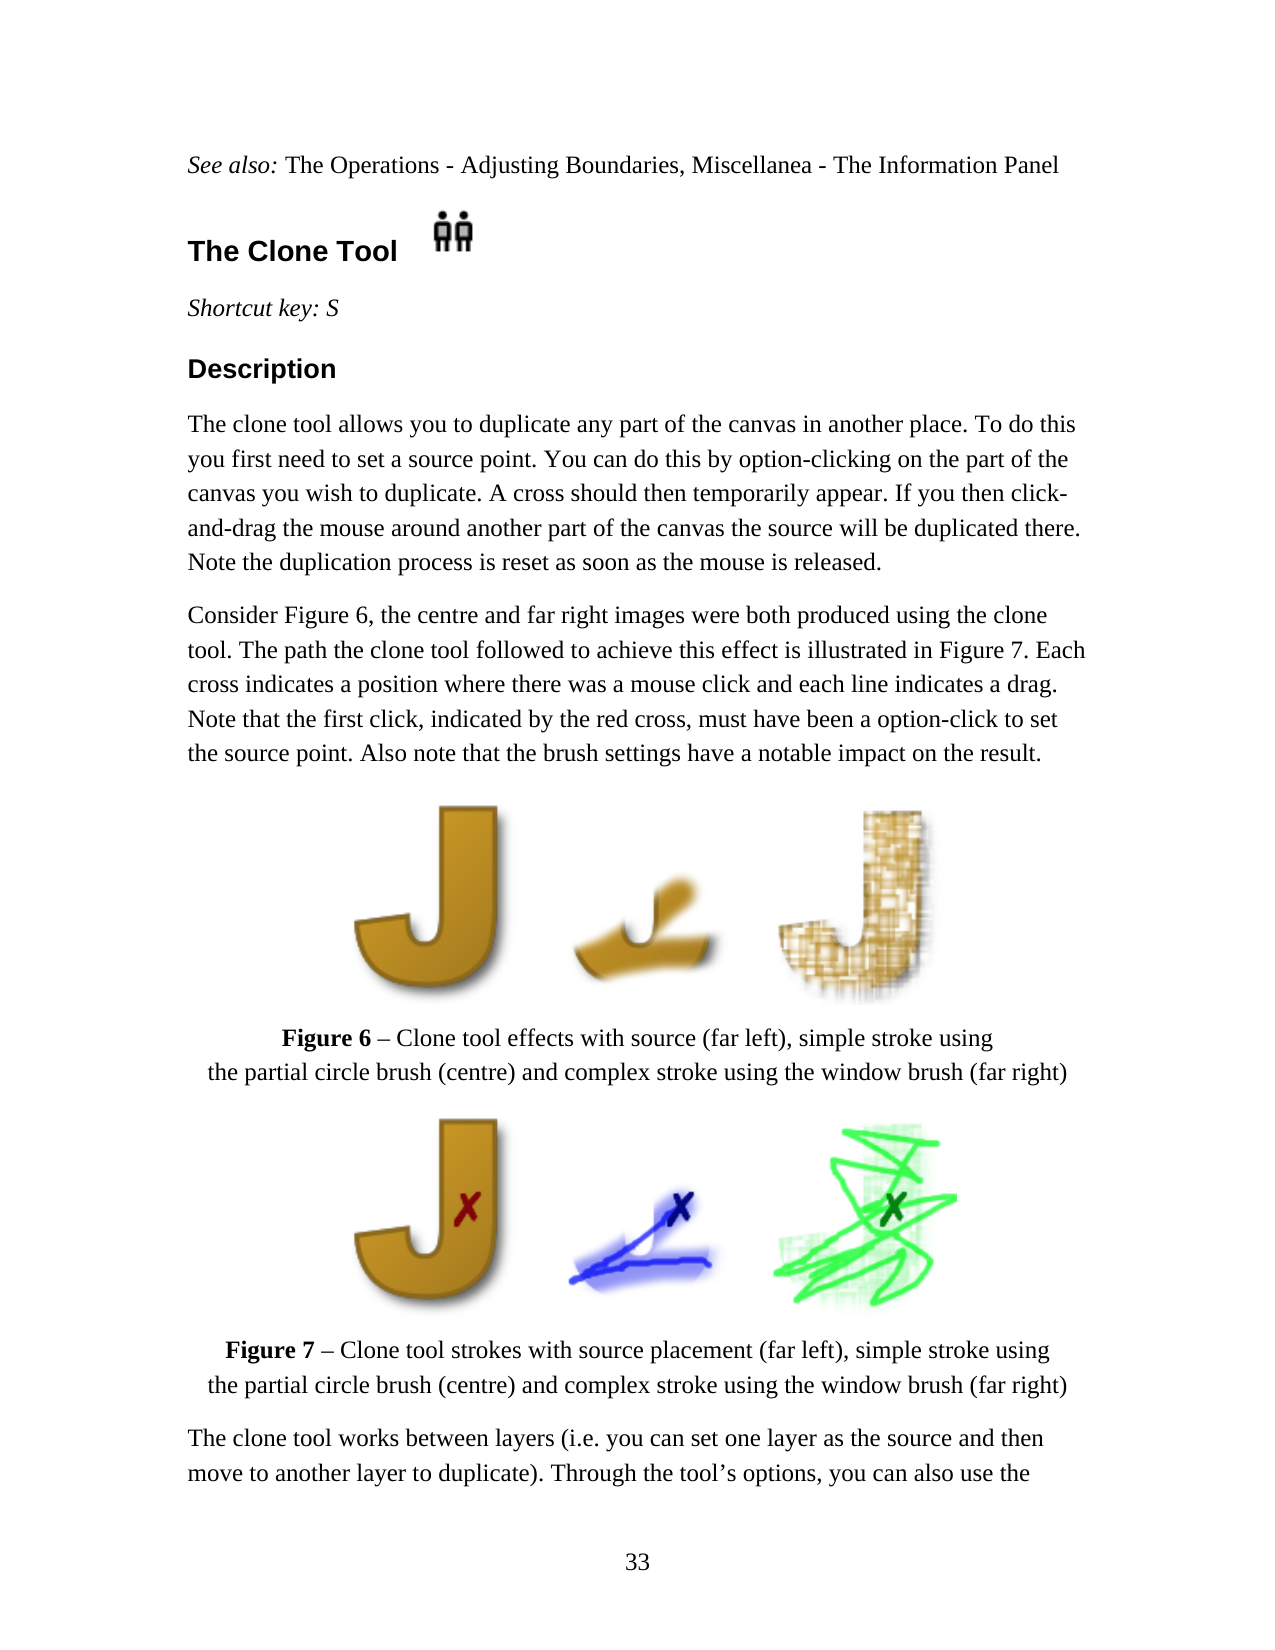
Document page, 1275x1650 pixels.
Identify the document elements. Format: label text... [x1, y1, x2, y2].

text Shortcut key: S [187, 293, 1087, 322]
text The clone tool works between layers (i.e. you can set one layer as the source and then move to another layer to duplicate). Through the tool’s options, you can also use the [187, 1423, 1087, 1486]
picture [428, 208, 479, 258]
text The clone tool allows you to duplicate any part of the canvas in another place. To do this you first need to set a source point. You can do this by option-clicking on the part of the canvas you wish to duplicate. A cross should then temporarily appear. If you then click-and-drag the mouse around another part of the canvas the source will be duplicated there. Note the duplication process is reset as soon as the mouse is released. [187, 409, 1087, 576]
text Figure 7 – Clone tool strokes with source placement (far left), simple stroke using the partial circle brush (centre) and complex stroke using the window brush (far right) [187, 1335, 1087, 1399]
subtitle Description [187, 353, 1087, 384]
picture [318, 1104, 957, 1317]
subtitle The Clone Tool [187, 234, 1087, 268]
text See also: The Operations - Adjusting Boundaries, Miscellanea - The Information Panel [187, 150, 1087, 179]
picture [318, 791, 957, 1005]
text Figure 6 – Clone tool effects with source (far left), simple stroke using the partial circle brush (centre) and complex stroke using the window brush (far right) [187, 1023, 1087, 1086]
text Consider Figure 6, the centre and far right images were both produced using the clone tool. The path the clone tool followed to achieve this effect is illustrated in Figure 7. Each cross indicates a position where there was a mouse click and each line indicates a drag. Note that the first click, indicated by the red cross, must have been a option-click to set the source point. Also note that the brush settings have a notable impact on the result. [187, 600, 1087, 767]
